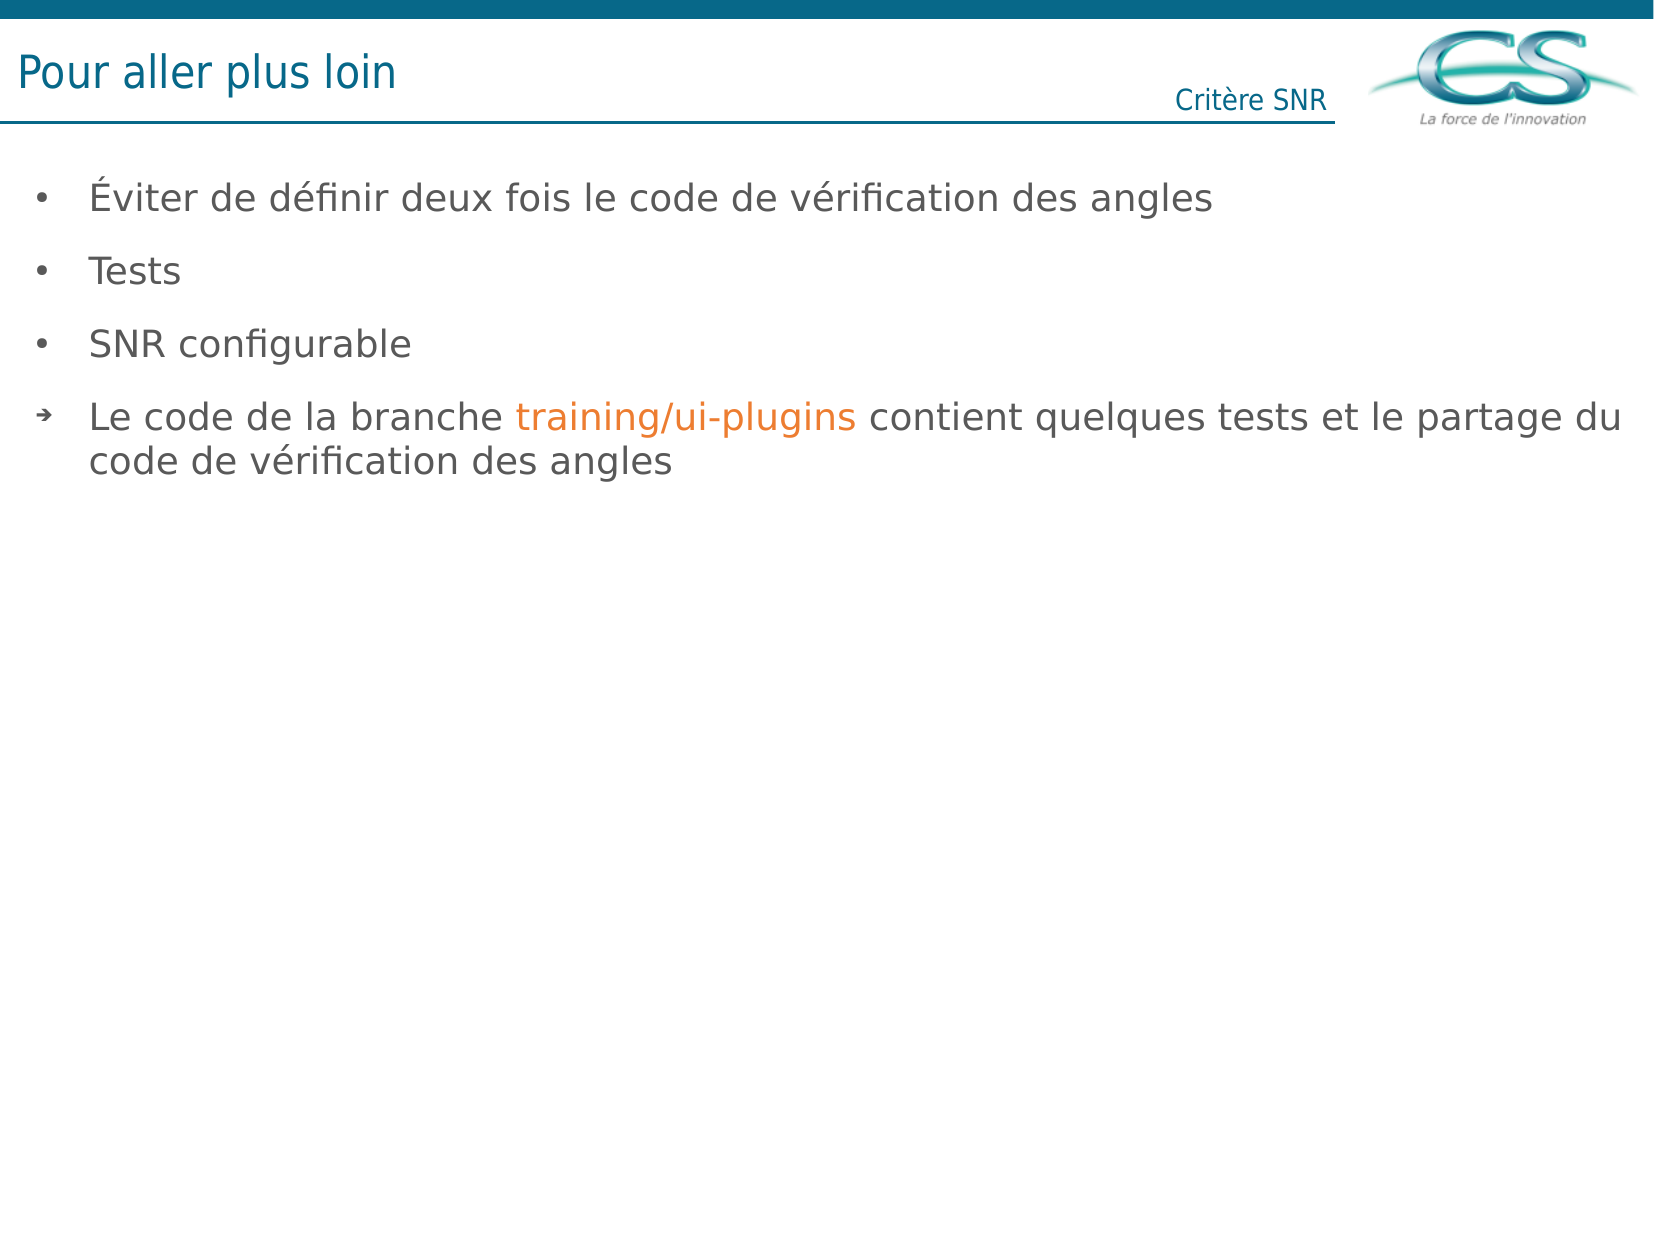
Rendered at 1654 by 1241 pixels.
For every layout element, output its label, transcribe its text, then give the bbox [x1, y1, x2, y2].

list Éviter de définir deux fois le code de vérification des angles Tests SNR configurable Le code de la branche training/ui-plugins contient quelques tests et le partage du code de vérification des angles [17, 177, 1630, 1217]
title Pour aller plus loin [17, 46, 1368, 106]
text_box Critère SNR [1163, 71, 1347, 142]
picture [1368, 28, 1642, 128]
